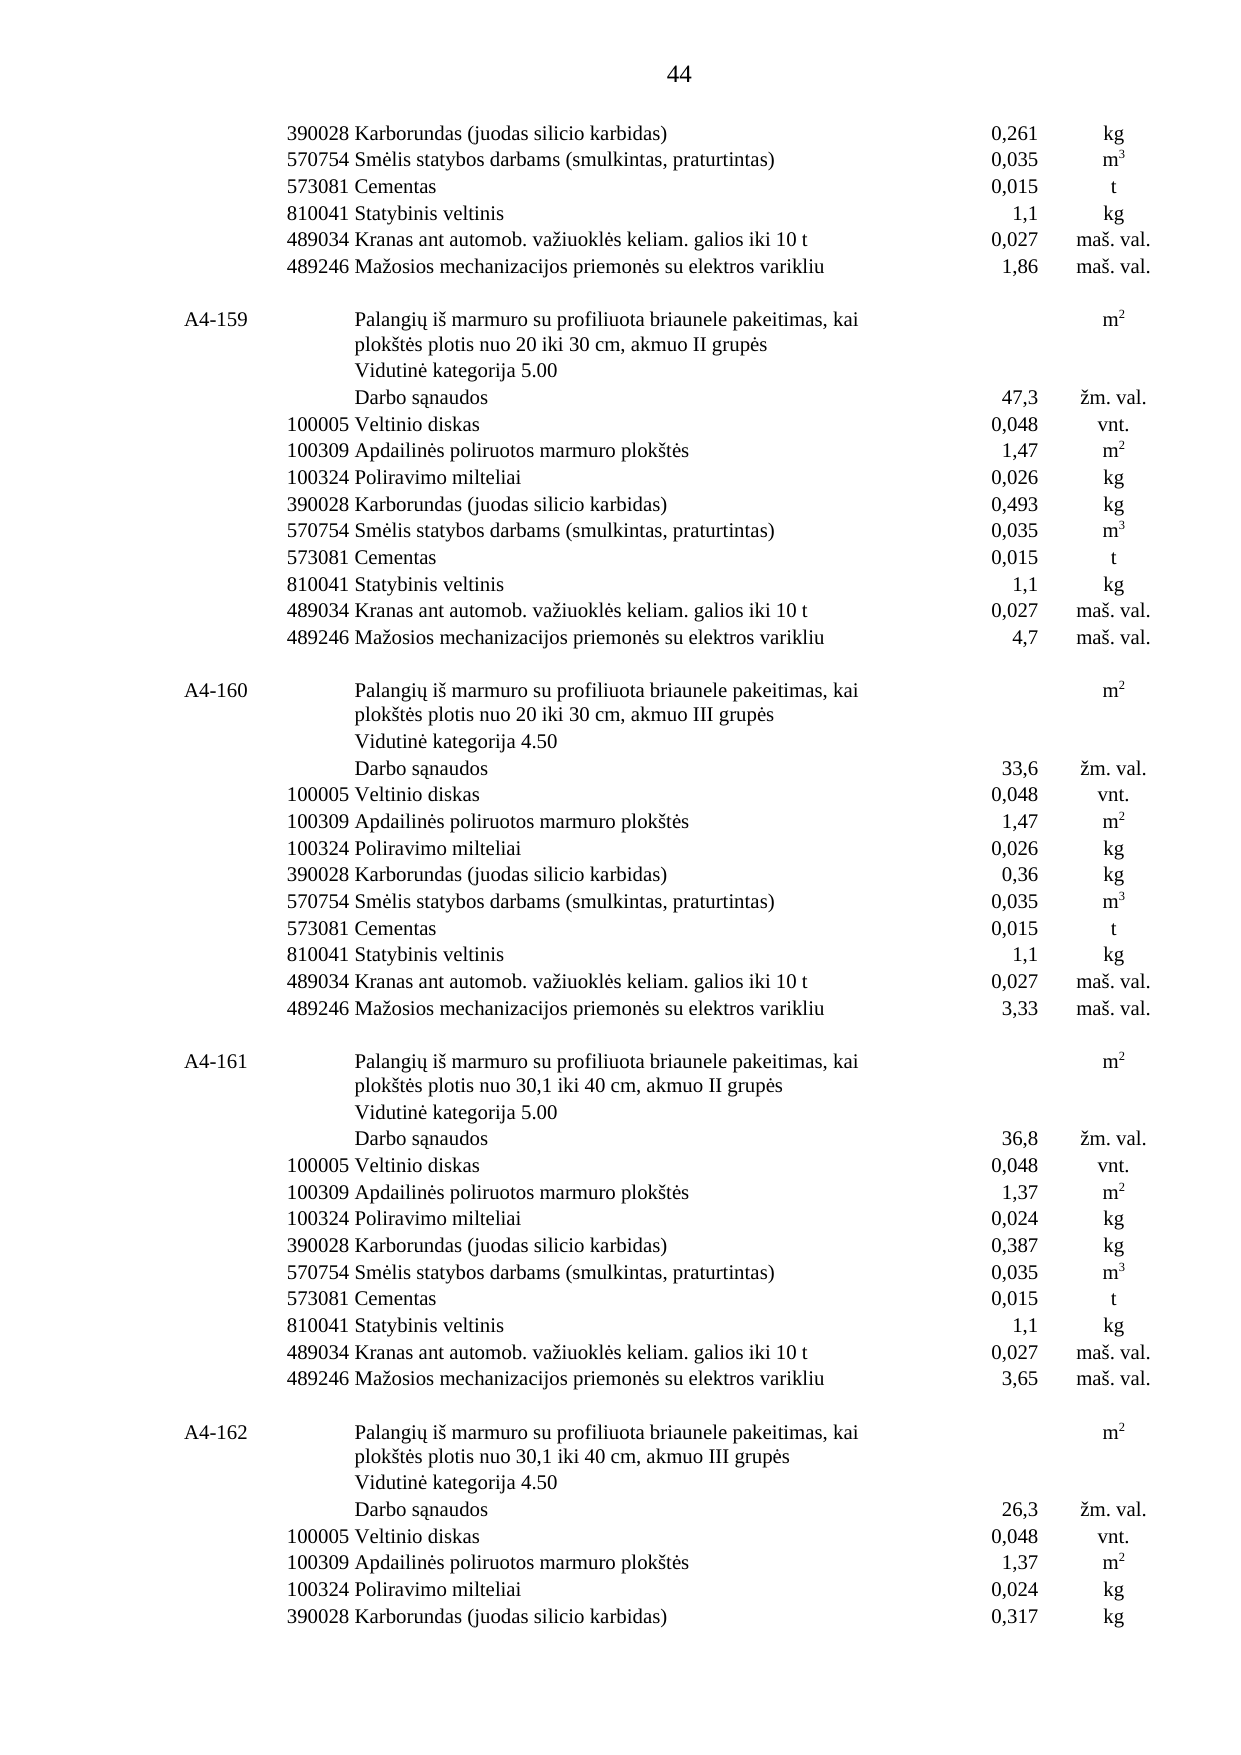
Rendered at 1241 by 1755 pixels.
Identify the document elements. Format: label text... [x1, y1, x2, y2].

table_cell 100309 [181, 806, 352, 833]
table_cell A4-161 [181, 1046, 352, 1097]
table_cell kg [1046, 1204, 1181, 1230]
table_cell Vidutinė kategorija 5.00 [352, 356, 915, 382]
table_cell [177, 1257, 181, 1284]
table_cell 570754 [181, 886, 352, 913]
table_cell A4-160 [181, 676, 352, 726]
table_cell [177, 1124, 181, 1150]
table_cell 390028 [181, 118, 352, 145]
table_cell maš. val. [1046, 966, 1181, 993]
table_cell 100324 [181, 462, 352, 489]
table_cell m3 [1046, 1257, 1181, 1284]
table_cell žm. val. [1046, 1494, 1181, 1521]
table_cell [177, 278, 181, 305]
table_cell 3,33 [915, 993, 1046, 1019]
table_cell Apdailinės poliruotos marmuro plokštės [352, 436, 915, 462]
table_cell [181, 753, 352, 779]
table_cell m3 [1046, 516, 1181, 542]
table_cell [177, 118, 181, 145]
table_cell [177, 569, 181, 596]
table_cell [181, 1390, 352, 1417]
table_cell [177, 1390, 181, 1417]
table_cell 36,8 [915, 1124, 1046, 1150]
table_cell [177, 806, 181, 833]
table_cell žm. val. [1046, 382, 1181, 409]
table_cell 0,035 [915, 516, 1046, 542]
table_cell 100005 [181, 1521, 352, 1548]
table_cell Darbo sąnaudos [352, 753, 915, 779]
table_cell [177, 1364, 181, 1390]
table_cell Veltinio diskas [352, 780, 915, 806]
table_cell 0,048 [915, 780, 1046, 806]
table_cell [915, 1046, 1046, 1097]
table_cell Statybinis veltinis [352, 198, 915, 225]
table_cell [1046, 278, 1181, 305]
table_cell [177, 676, 181, 726]
table_cell [177, 356, 181, 382]
table_cell 489034 [181, 966, 352, 993]
table_cell [181, 278, 352, 305]
table_cell A4-159 [181, 305, 352, 356]
table_cell 489246 [181, 622, 352, 649]
table_cell Poliravimo milteliai [352, 1204, 915, 1230]
table_cell 489034 [181, 1337, 352, 1364]
table_cell 100324 [181, 1574, 352, 1601]
table_cell m3 [1046, 886, 1181, 913]
table_cell kg [1046, 940, 1181, 966]
table_cell Smėlis statybos darbams (smulkintas, praturtintas) [352, 516, 915, 542]
table_cell 100309 [181, 1177, 352, 1204]
table_cell maš. val. [1046, 993, 1181, 1019]
table_cell [1046, 1390, 1181, 1417]
table_cell 4,7 [915, 622, 1046, 649]
table_cell kg [1046, 860, 1181, 886]
table_cell Karborundas (juodas silicio karbidas) [352, 489, 915, 516]
table_cell Poliravimo milteliai [352, 1574, 915, 1601]
table_cell Mažosios mechanizacijos priemonės su elektros varikliu [352, 993, 915, 1019]
table_cell 26,3 [915, 1494, 1046, 1521]
table_cell 0,261 [915, 118, 1046, 145]
table_cell [177, 596, 181, 622]
table_cell kg [1046, 569, 1181, 596]
table_cell Palangių iš marmuro su profiliuota briaunele pakeitimas, kai plokštės plotis nuo 20 iki 30 cm, akmuo III grupės [352, 676, 915, 726]
table_cell [177, 1284, 181, 1310]
table_cell 3,65 [915, 1364, 1046, 1390]
table_cell kg [1046, 1230, 1181, 1257]
table_cell Cementas [352, 542, 915, 569]
table_cell [177, 489, 181, 516]
table_cell [177, 542, 181, 569]
table_cell [177, 860, 181, 886]
table_cell 100309 [181, 1548, 352, 1574]
table_cell 0,024 [915, 1574, 1046, 1601]
table_cell žm. val. [1046, 753, 1181, 779]
table_cell [181, 726, 352, 753]
table_cell 100309 [181, 436, 352, 462]
table_cell 0,035 [915, 1257, 1046, 1284]
table_cell [177, 1230, 181, 1257]
table_cell [177, 940, 181, 966]
table_cell Karborundas (juodas silicio karbidas) [352, 1230, 915, 1257]
table_cell [177, 649, 181, 676]
table_cell [177, 436, 181, 462]
table_cell [177, 726, 181, 753]
table_cell m2 [1046, 436, 1181, 462]
table_cell 573081 [181, 542, 352, 569]
table_cell [177, 1150, 181, 1177]
table_cell Vidutinė kategorija 5.00 [352, 1097, 915, 1124]
table_cell 489246 [181, 251, 352, 278]
table_cell kg [1046, 118, 1181, 145]
table_cell [352, 278, 915, 305]
table_cell 573081 [181, 1284, 352, 1310]
table_cell Smėlis statybos darbams (smulkintas, praturtintas) [352, 145, 915, 171]
table_cell Cementas [352, 913, 915, 939]
table_cell [177, 1548, 181, 1574]
table_cell m2 [1046, 1177, 1181, 1204]
table_cell maš. val. [1046, 596, 1181, 622]
table_cell [1046, 1097, 1181, 1124]
table_cell [177, 1046, 181, 1097]
table_cell 0,027 [915, 225, 1046, 251]
table_cell [181, 356, 352, 382]
table_cell [915, 1468, 1046, 1494]
table_cell m2 [1046, 806, 1181, 833]
table_cell m2 [1046, 1046, 1181, 1097]
table_cell [177, 1601, 181, 1628]
table_cell [177, 1417, 181, 1468]
table_cell kg [1046, 462, 1181, 489]
table_cell [177, 1097, 181, 1124]
table_cell 0,026 [915, 833, 1046, 859]
table_cell [1046, 649, 1181, 676]
table_cell [177, 1020, 181, 1046]
table_cell Smėlis statybos darbams (smulkintas, praturtintas) [352, 886, 915, 913]
table_cell [177, 1494, 181, 1521]
table_cell Statybinis veltinis [352, 569, 915, 596]
table_cell [177, 993, 181, 1019]
table_cell 0,015 [915, 913, 1046, 939]
table_cell Darbo sąnaudos [352, 382, 915, 409]
table_cell [177, 198, 181, 225]
table_cell 47,3 [915, 382, 1046, 409]
table_cell [352, 1390, 915, 1417]
table_cell [915, 726, 1046, 753]
table_cell 1,37 [915, 1548, 1046, 1574]
table_cell 573081 [181, 913, 352, 939]
table_cell 0,015 [915, 542, 1046, 569]
table_cell 1,37 [915, 1177, 1046, 1204]
table_cell 0,36 [915, 860, 1046, 886]
table_cell 0,048 [915, 1150, 1046, 1177]
table_cell 100005 [181, 409, 352, 436]
table_cell 1,1 [915, 940, 1046, 966]
table_cell [352, 649, 915, 676]
table_cell [177, 1468, 181, 1494]
table_cell [177, 462, 181, 489]
table_cell t [1046, 913, 1181, 939]
table_cell 1,1 [915, 1310, 1046, 1337]
table_cell Kranas ant automob. važiuoklės keliam. galios iki 10 t [352, 966, 915, 993]
table_cell 390028 [181, 489, 352, 516]
table_cell m2 [1046, 1417, 1181, 1468]
table_cell [177, 409, 181, 436]
table_cell [177, 966, 181, 993]
table_cell 0,027 [915, 966, 1046, 993]
table_cell 100005 [181, 1150, 352, 1177]
table_cell Apdailinės poliruotos marmuro plokštės [352, 1177, 915, 1204]
table_cell vnt. [1046, 1521, 1181, 1548]
table_cell [177, 622, 181, 649]
table_cell [181, 382, 352, 409]
table_cell [1046, 356, 1181, 382]
table_cell [177, 251, 181, 278]
table_cell 489034 [181, 225, 352, 251]
table_cell Darbo sąnaudos [352, 1124, 915, 1150]
table_cell 489246 [181, 993, 352, 1019]
table_cell kg [1046, 489, 1181, 516]
table_cell [181, 1020, 352, 1046]
table_cell 0,015 [915, 1284, 1046, 1310]
table_cell 390028 [181, 860, 352, 886]
table_cell Smėlis statybos darbams (smulkintas, praturtintas) [352, 1257, 915, 1284]
table_cell Poliravimo milteliai [352, 833, 915, 859]
table_cell 1,1 [915, 198, 1046, 225]
table_cell m3 [1046, 145, 1181, 171]
table_cell Karborundas (juodas silicio karbidas) [352, 860, 915, 886]
table_cell 100005 [181, 780, 352, 806]
table_cell kg [1046, 833, 1181, 859]
table_cell [915, 676, 1046, 726]
table_cell vnt. [1046, 409, 1181, 436]
table_cell 390028 [181, 1601, 352, 1628]
table_cell Kranas ant automob. važiuoklės keliam. galios iki 10 t [352, 225, 915, 251]
table_cell [1046, 1020, 1181, 1046]
table_cell Palangių iš marmuro su profiliuota briaunele pakeitimas, kai plokštės plotis nuo 30,1 iki 40 cm, akmuo II grupės [352, 1046, 915, 1097]
table_cell maš. val. [1046, 622, 1181, 649]
table_cell maš. val. [1046, 225, 1181, 251]
table_cell Vidutinė kategorija 4.50 [352, 1468, 915, 1494]
table_cell 0,035 [915, 886, 1046, 913]
table_cell [177, 1177, 181, 1204]
table_cell Apdailinės poliruotos marmuro plokštės [352, 806, 915, 833]
table_cell [915, 305, 1046, 356]
table_cell [915, 278, 1046, 305]
table_cell Karborundas (juodas silicio karbidas) [352, 1601, 915, 1628]
table_cell [915, 1417, 1046, 1468]
table_cell kg [1046, 1601, 1181, 1628]
table_cell 100324 [181, 833, 352, 859]
table_cell [181, 1097, 352, 1124]
table_cell 0,493 [915, 489, 1046, 516]
table_cell Kranas ant automob. važiuoklės keliam. galios iki 10 t [352, 596, 915, 622]
table_cell kg [1046, 198, 1181, 225]
table_cell 0,317 [915, 1601, 1046, 1628]
table_cell [352, 1020, 915, 1046]
table_cell [177, 1337, 181, 1364]
table_cell 1,86 [915, 251, 1046, 278]
table_cell [177, 1204, 181, 1230]
table_cell [181, 1124, 352, 1150]
table_cell Veltinio diskas [352, 1521, 915, 1548]
table_cell m2 [1046, 1548, 1181, 1574]
table_cell [1046, 726, 1181, 753]
table_cell maš. val. [1046, 1337, 1181, 1364]
table_cell [177, 753, 181, 779]
table_cell [181, 649, 352, 676]
table_cell [177, 305, 181, 356]
table_cell Mažosios mechanizacijos priemonės su elektros varikliu [352, 1364, 915, 1390]
table_cell 489246 [181, 1364, 352, 1390]
table_cell vnt. [1046, 780, 1181, 806]
table_cell kg [1046, 1310, 1181, 1337]
table_cell 570754 [181, 516, 352, 542]
table_cell 33,6 [915, 753, 1046, 779]
table_cell 0,015 [915, 171, 1046, 198]
table_cell vnt. [1046, 1150, 1181, 1177]
table_cell [177, 1310, 181, 1337]
table_cell [915, 1390, 1046, 1417]
table_cell [177, 833, 181, 859]
table_cell [181, 1468, 352, 1494]
table_cell [915, 356, 1046, 382]
table_cell [915, 649, 1046, 676]
table_cell 489034 [181, 596, 352, 622]
table_cell 0,027 [915, 596, 1046, 622]
table_cell 0,027 [915, 1337, 1046, 1364]
table_cell 0,048 [915, 1521, 1046, 1548]
table_cell Veltinio diskas [352, 409, 915, 436]
table_cell m2 [1046, 305, 1181, 356]
table_cell [177, 382, 181, 409]
table_cell kg [1046, 1574, 1181, 1601]
table_cell Darbo sąnaudos [352, 1494, 915, 1521]
table_cell 1,47 [915, 806, 1046, 833]
table_cell 570754 [181, 145, 352, 171]
table_cell [181, 1494, 352, 1521]
table_cell 810041 [181, 940, 352, 966]
table_cell Mažosios mechanizacijos priemonės su elektros varikliu [352, 622, 915, 649]
table_cell [1046, 1468, 1181, 1494]
table_cell 100324 [181, 1204, 352, 1230]
table_cell 390028 [181, 1230, 352, 1257]
table_cell [915, 1020, 1046, 1046]
table_cell 570754 [181, 1257, 352, 1284]
table_cell 0,387 [915, 1230, 1046, 1257]
table_cell 1,1 [915, 569, 1046, 596]
table_cell [177, 1521, 181, 1548]
table_cell 1,47 [915, 436, 1046, 462]
table_cell [177, 225, 181, 251]
table_cell Palangių iš marmuro su profiliuota briaunele pakeitimas, kai plokštės plotis nuo 20 iki 30 cm, akmuo II grupės [352, 305, 915, 356]
table_cell [177, 145, 181, 171]
table_cell Statybinis veltinis [352, 940, 915, 966]
table_cell maš. val. [1046, 251, 1181, 278]
table_cell t [1046, 1284, 1181, 1310]
table_cell Kranas ant automob. važiuoklės keliam. galios iki 10 t [352, 1337, 915, 1364]
table_cell [177, 886, 181, 913]
table_cell 0,035 [915, 145, 1046, 171]
table_cell 573081 [181, 171, 352, 198]
table_cell žm. val. [1046, 1124, 1181, 1150]
table_cell [177, 516, 181, 542]
table_cell 0,048 [915, 409, 1046, 436]
table_cell 810041 [181, 1310, 352, 1337]
table_cell A4-162 [181, 1417, 352, 1468]
table_cell [177, 171, 181, 198]
table_cell [177, 780, 181, 806]
table_cell [177, 1574, 181, 1601]
table_cell maš. val. [1046, 1364, 1181, 1390]
table_cell Poliravimo milteliai [352, 462, 915, 489]
table_cell Veltinio diskas [352, 1150, 915, 1177]
table_cell Palangių iš marmuro su profiliuota briaunele pakeitimas, kai plokštės plotis nuo 30,1 iki 40 cm, akmuo III grupės [352, 1417, 915, 1468]
table_cell Karborundas (juodas silicio karbidas) [352, 118, 915, 145]
table_cell t [1046, 542, 1181, 569]
table_cell Mažosios mechanizacijos priemonės su elektros varikliu [352, 251, 915, 278]
table_cell Cementas [352, 171, 915, 198]
table_cell m2 [1046, 676, 1181, 726]
table_cell 810041 [181, 569, 352, 596]
table_cell Apdailinės poliruotos marmuro plokštės [352, 1548, 915, 1574]
table_cell Cementas [352, 1284, 915, 1310]
table_cell [915, 1097, 1046, 1124]
table_cell t [1046, 171, 1181, 198]
table_cell 810041 [181, 198, 352, 225]
table_cell Statybinis veltinis [352, 1310, 915, 1337]
table_cell Vidutinė kategorija 4.50 [352, 726, 915, 753]
table_cell 0,026 [915, 462, 1046, 489]
table_cell 0,024 [915, 1204, 1046, 1230]
table_cell [177, 913, 181, 939]
